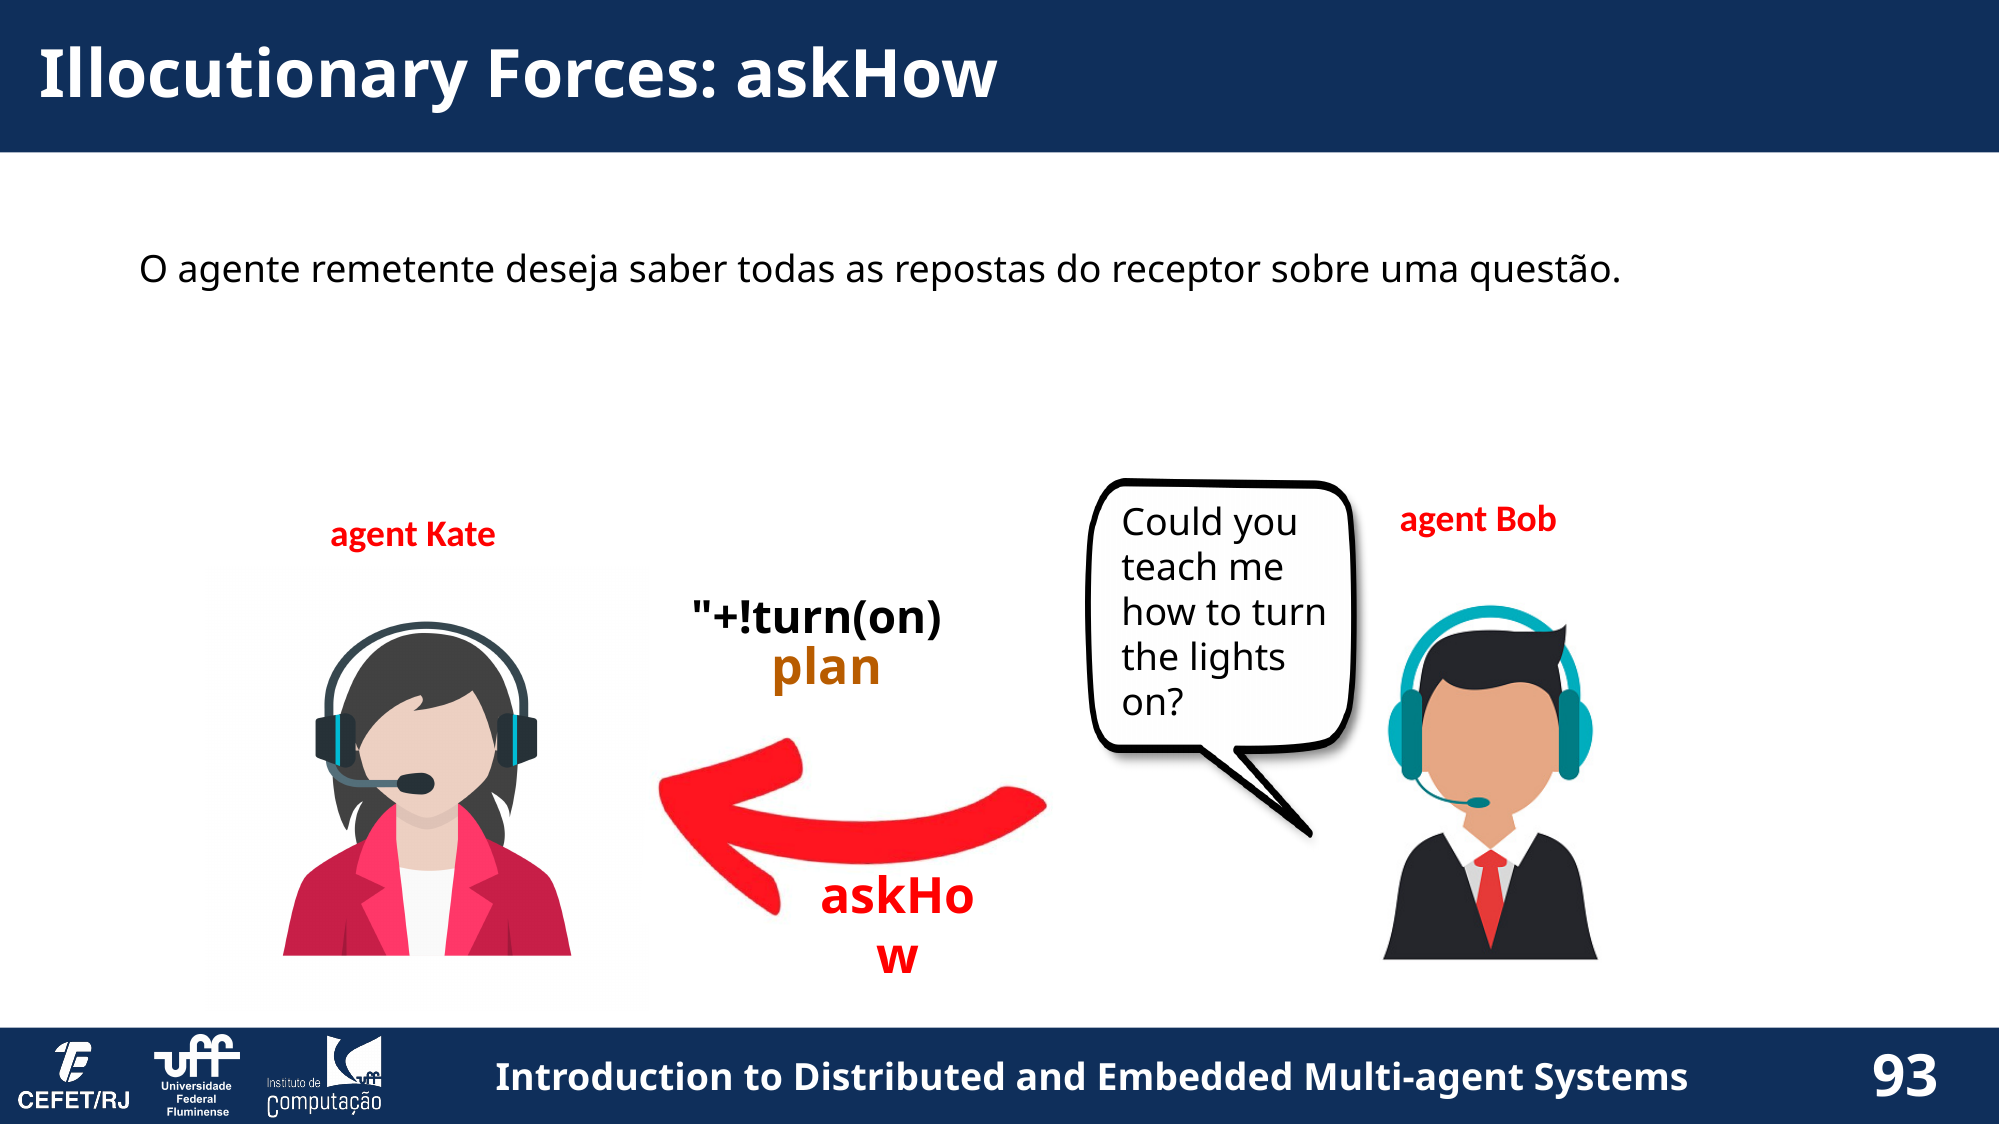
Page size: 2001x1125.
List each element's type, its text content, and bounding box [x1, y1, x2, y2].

picture [18, 1021, 129, 1125]
text_box Illocutionary Forces: askHow [25, 23, 1999, 119]
text_box O agente remetente deseja saber todas as repostas do receptor sobre uma questão. [123, 237, 1771, 298]
text_box askHow [791, 856, 1004, 938]
text_box "+!turn(on) [548, 579, 1085, 654]
text_box Could you teach me how to turn the lights on? [1106, 490, 1346, 731]
picture [265, 1033, 383, 1118]
picture [205, 566, 1063, 1011]
picture [153, 1033, 241, 1121]
text_box agent Bob [1370, 486, 1596, 547]
picture [1085, 478, 1713, 1005]
text_box plan [757, 627, 980, 708]
text_box agent Kate [295, 501, 531, 562]
